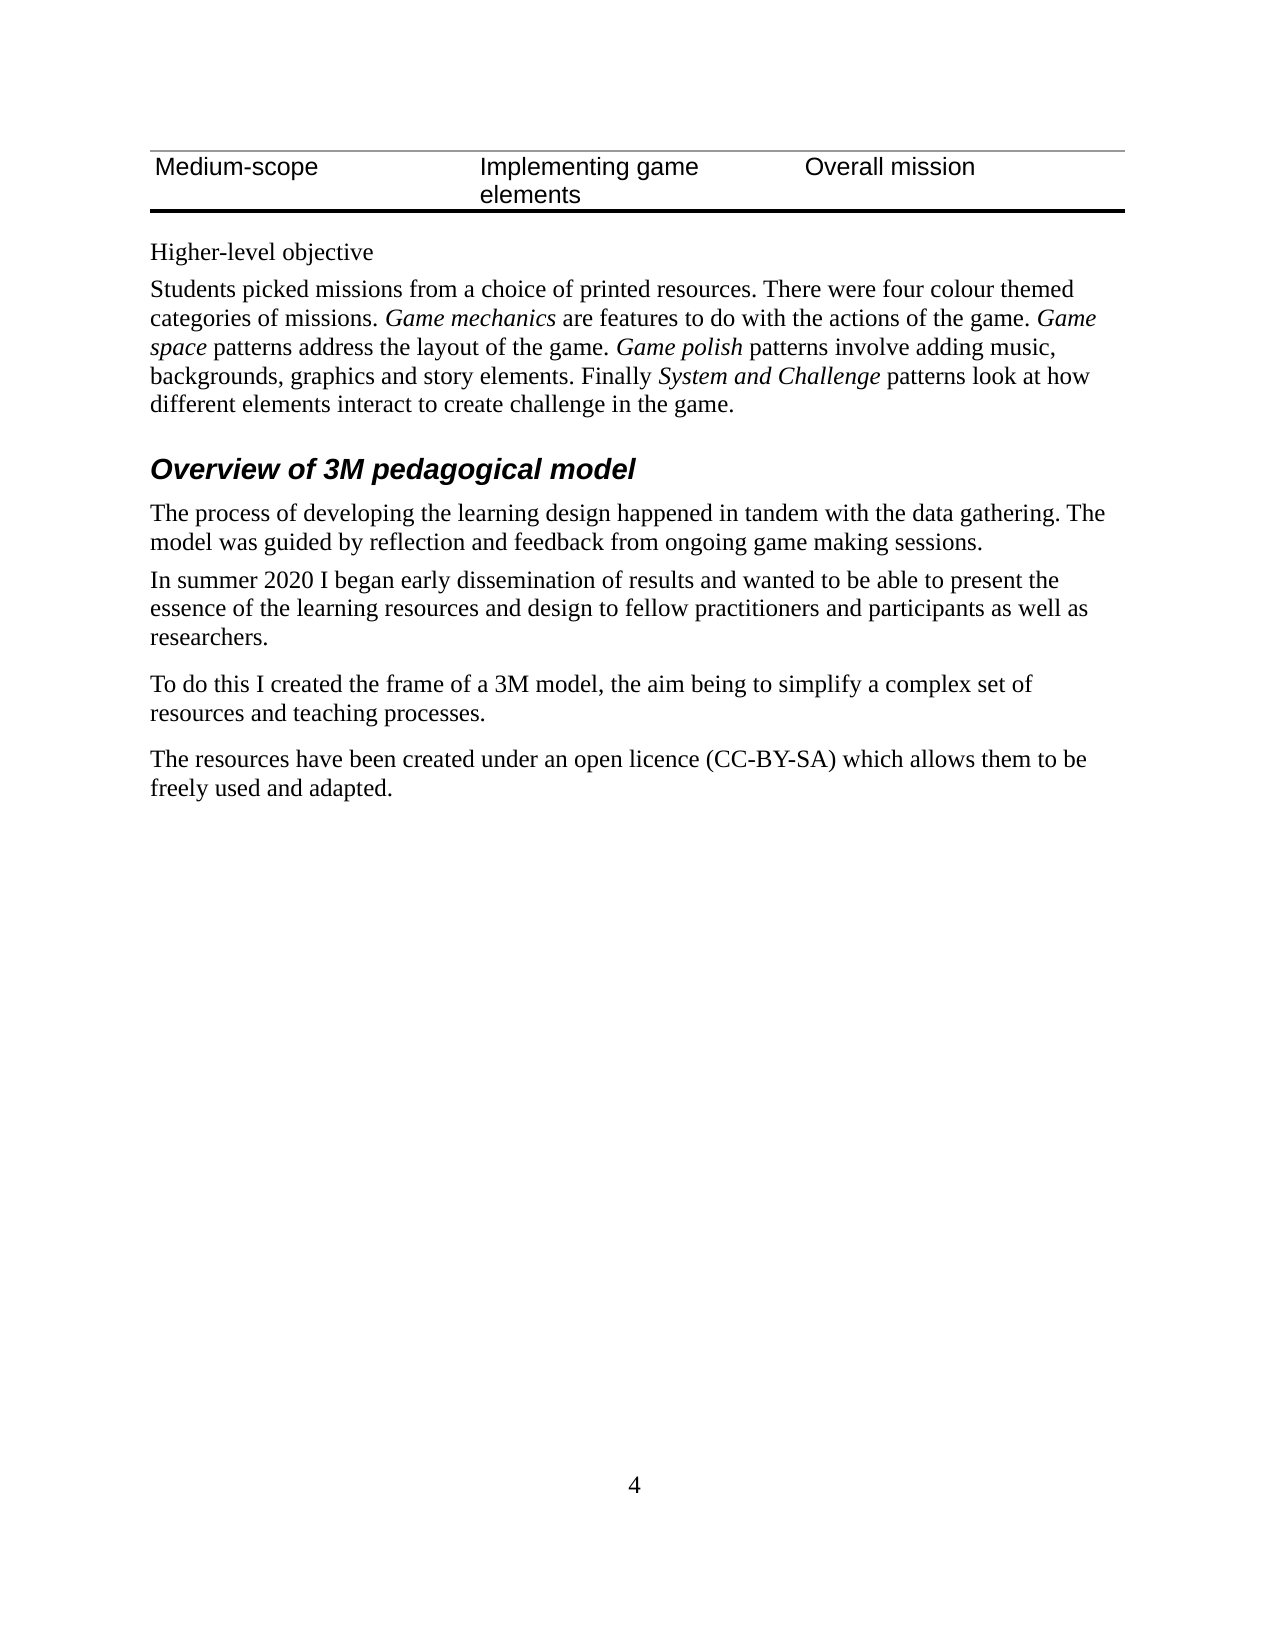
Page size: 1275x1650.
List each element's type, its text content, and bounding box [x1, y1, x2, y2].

subtitle Overview of 3M pedagogical model [150, 452, 1125, 486]
text In summer 2020 I began early dissemination of results and wanted to be able to present the essence of the learning resources and design to fellow practitioners and participants as well as researchers. [150, 565, 1125, 651]
text Higher-level objective [150, 237, 1125, 266]
table_cell Medium-scope [150, 152, 475, 209]
text To do this I created the frame of a 3M model, the aim being to simplify a complex set of resources and teaching processes. [150, 669, 1125, 726]
text The resources have been created under an open licence (CC-BY-SA) which allows them to be freely used and adapted. [150, 744, 1125, 802]
text Students picked missions from a choice of printed resources. There were four colour themed categories of missions. Game mechanics are features to do with the actions of the game. Game space patterns address the layout of the game. Game polish patterns involve adding music, backgrounds, graphics and story elements. Finally System and Challenge patterns look at how different elements interact to create challenge in the game. [150, 274, 1125, 418]
table_cell Overall mission [800, 152, 1125, 209]
table_cell Implementing game elements [475, 152, 800, 209]
text The process of developing the learning design happened in tandem with the data gathering. The model was guided by reflection and feedback from ongoing game making sessions. [150, 498, 1125, 556]
